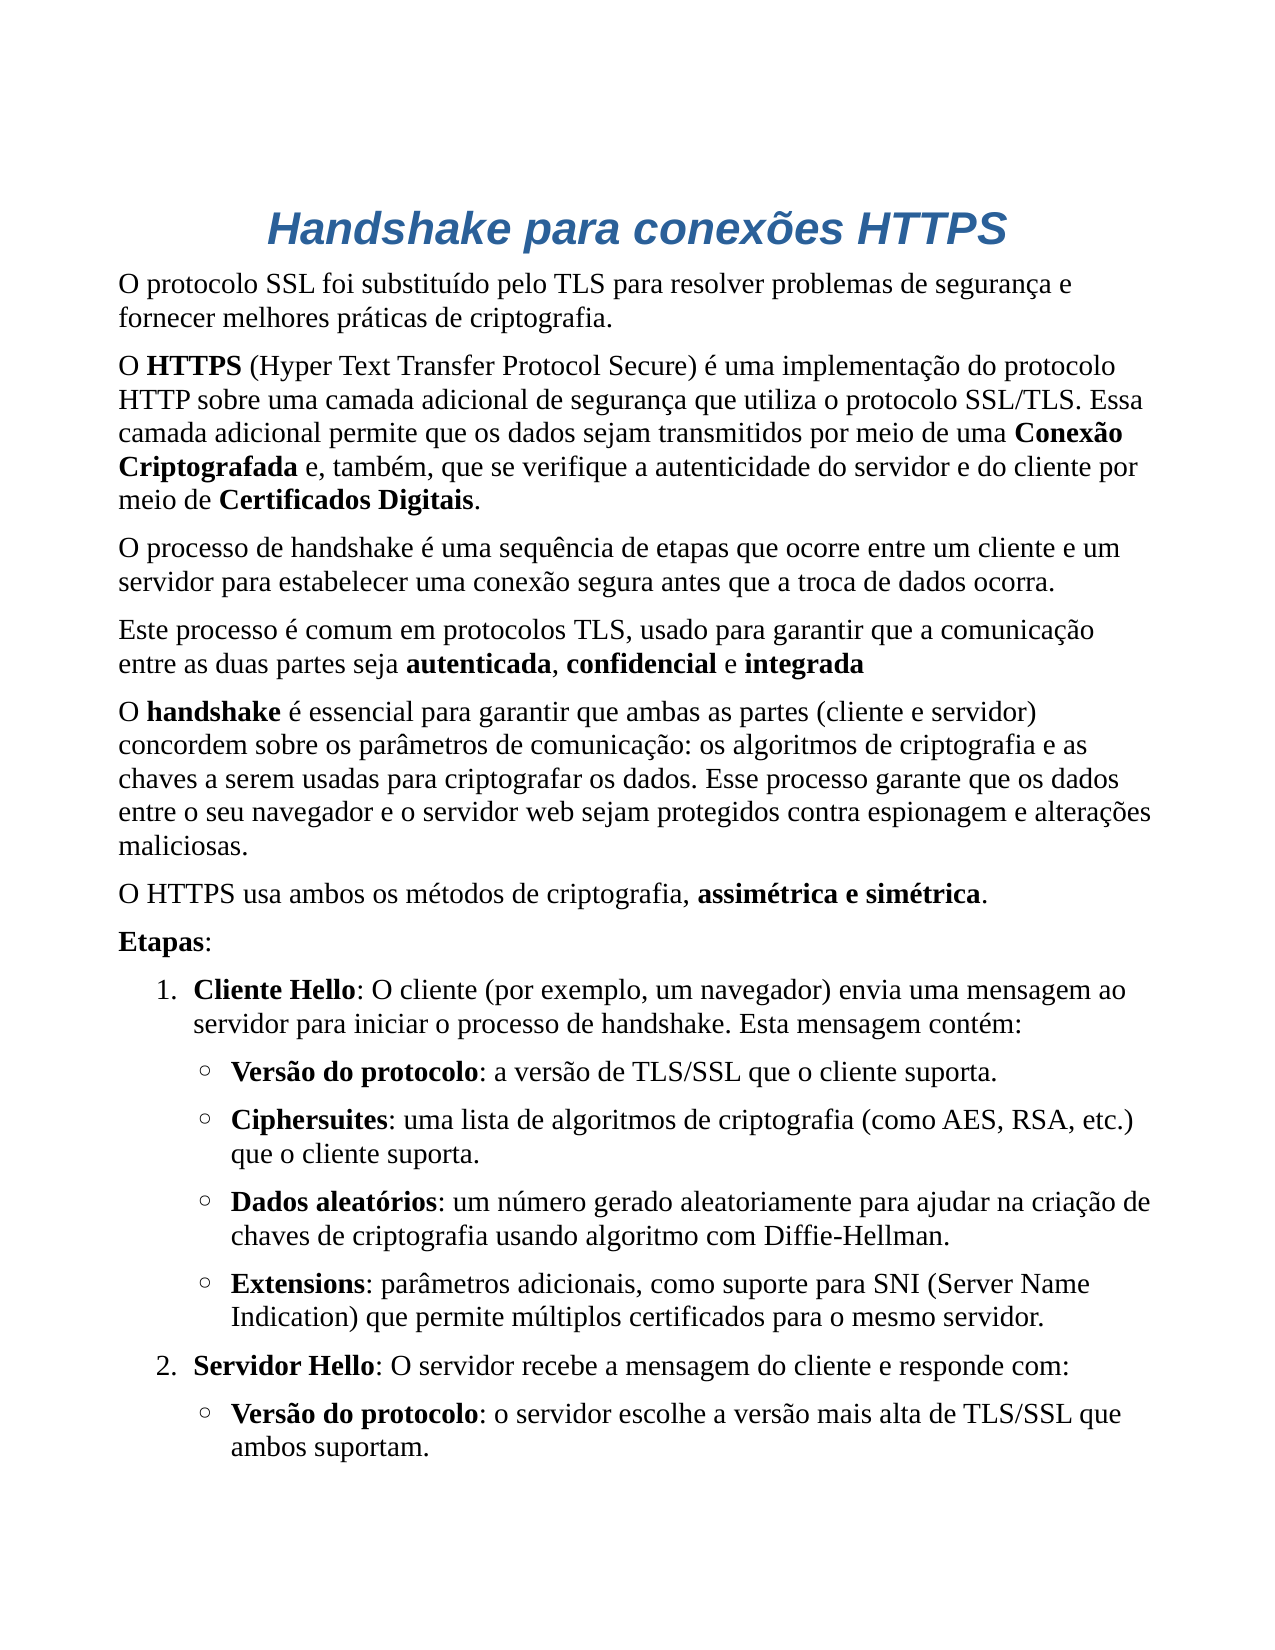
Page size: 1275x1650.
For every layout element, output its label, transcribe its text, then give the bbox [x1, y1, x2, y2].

text O HTTPS (Hyper Text Transfer Protocol Secure) é uma implementação do protocolo HTTP sobre uma camada adicional de segurança que utiliza o protocolo SSL/TLS. Essa camada adicional permite que os dados sejam transmitidos por meio de uma Conexão Criptografada e, também, que se verifique a autenticidade do servidor e do cliente por meio de Certificados Digitais. [118, 348, 1157, 516]
list Cliente Hello: O cliente (por exemplo, um navegador) envia uma mensagem ao servidor para iniciar o processo de handshake. Esta mensagem contém: [156, 972, 1157, 1039]
text O HTTPS usa ambos os métodos de criptografia, assimétrica e simétrica. [118, 876, 1157, 910]
list Extensions: parâmetros adicionais, como suporte para SNI (Server Name Indication) que permite múltiplos certificados para o mesmo servidor. [193, 1266, 1157, 1333]
list Ciphersuites: uma lista de algoritmos de criptografia (como AES, RSA, etc.) que o cliente suporta. [193, 1102, 1157, 1169]
list Servidor Hello: O servidor recebe a mensagem do cliente e responde com: [156, 1348, 1157, 1381]
text Este processo é comum em protocolos TLS, usado para garantir que a comunicação entre as duas partes seja autenticada, confidencial e integrada [118, 612, 1157, 679]
subtitle Handshake para conexões HTTPS [118, 201, 1157, 254]
list Versão do protocolo: a versão de TLS/SSL que o cliente suporta. [193, 1054, 1157, 1088]
list Dados aleatórios: um número gerado aleatoriamente para ajudar na criação de chaves de criptografia usando algoritmo com Diffie-Hellman. [193, 1184, 1157, 1251]
text Etapas: [118, 924, 1157, 958]
text O protocolo SSL foi substituído pelo TLS para resolver problemas de segurança e fornecer melhores práticas de criptografia. [118, 267, 1157, 334]
list Versão do protocolo: o servidor escolhe a versão mais alta de TLS/SSL que ambos suportam. [193, 1396, 1157, 1463]
text O processo de handshake é uma sequência de etapas que ocorre entre um cliente e um servidor para estabelecer uma conexão segura antes que a troca de dados ocorra. [118, 531, 1157, 598]
text O handshake é essencial para garantir que ambas as partes (cliente e servidor) concordem sobre os parâmetros de comunicação: os algoritmos de criptografia e as chaves a serem usadas para criptografar os dados. Esse processo garante que os dados entre o seu navegador e o servidor web sejam protegidos contra espionagem e alterações maliciosas. [118, 694, 1157, 862]
